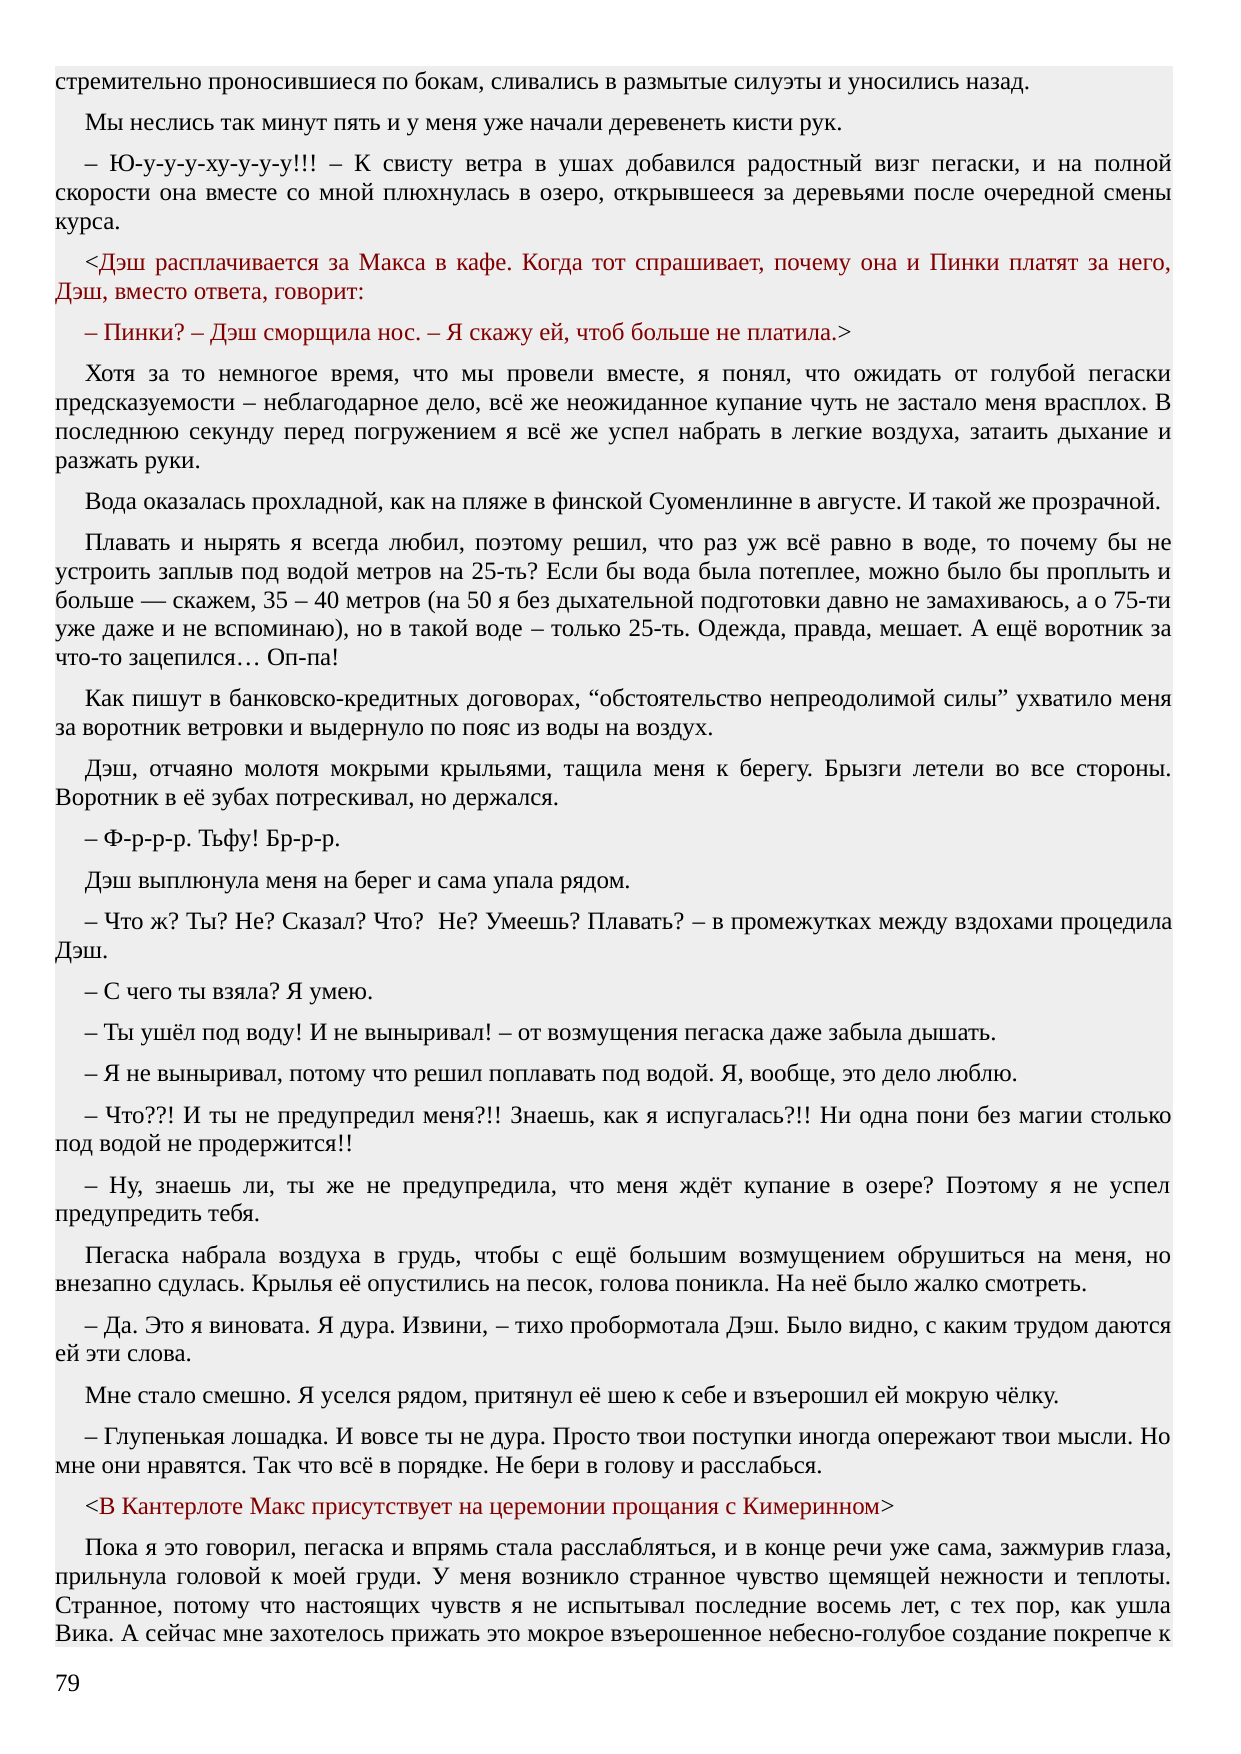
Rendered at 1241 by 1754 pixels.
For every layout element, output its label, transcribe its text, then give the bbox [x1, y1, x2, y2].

text – Пинки? – Дэш сморщила нос. – Я скажу ей, чтоб больше не платила.> [55, 317, 1173, 346]
text Пегаска набрала воздуха в грудь, чтобы с ещё большим возмущением обрушиться на меня, но внезапно сдулась. Крылья её опустились на песок, голова поникла. На неё было жалко смотреть. [55, 1240, 1173, 1297]
text – Что??! И ты не предупредил меня?!! Знаешь, как я испугалась?!! Ни одна пони без магии столько под водой не продержится!! [55, 1100, 1173, 1157]
text – Ю-у-у-у-ху-у-у-у!!! – К свисту ветра в ушах добавился радостный визг пегаски, и на полной скорости она вместе со мной плюхнулась в озеро, открывшееся за деревьями после очередной смены курса. [55, 148, 1173, 235]
text – Да. Это я виновата. Я дура. Извини, – тихо пробормотала Дэш. Было видно, с каким трудом даются ей эти слова. [55, 1310, 1173, 1367]
text Мне стало смешно. Я уселся рядом, притянул её шею к себе и взъерошил ей мокрую чёлку. [55, 1380, 1173, 1408]
text Плавать и нырять я всегда любил, поэтому решил, что раз уж всё равно в воде, то почему бы не устроить заплыв под водой метров на 25-ть? Если бы вода была потеплее, можно было бы проплыть и больше — скажем, 35 – 40 метров (на 50 я без дыхательной подготовки давно не замахиваюсь, а о 75-ти уже даже и не вспоминаю), но в такой воде – только 25-ть. Одежда, правда, мешает. А ещё воротник за что-то зацепился… Оп-па! [55, 527, 1173, 671]
text Вода оказалась прохладной, как на пляже в финской Суоменлинне в августе. И такой же прозрачной. [55, 486, 1173, 515]
text Пока я это говорил, пегаска и впрямь стала расслабляться, и в конце речи уже сама, зажмурив глаза, прильнула головой к моей груди. У меня возникло странное чувство щемящей нежности и теплоты. Странное, потому что настоящих чувств я не испытывал последние восемь лет, с тех пор, как ушла Вика. А сейчас мне захотелось прижать это мокрое взъерошенное небесно-голубое создание покрепче к [55, 1532, 1173, 1647]
text стремительно проносившиеся по бокам, сливались в размытые силуэты и уносились назад. [55, 66, 1173, 95]
text <В Кантерлоте Макс присутствует на церемонии прощания с Кимеринном> [55, 1491, 1173, 1520]
text <Дэш расплачивается за Макса в кафе. Когда тот спрашивает, почему она и Пинки платят за него, Дэш, вместо ответа, говорит: [55, 247, 1173, 305]
text Дэш выплюнула меня на берег и сама упала рядом. [55, 865, 1173, 893]
text – Ты ушёл под воду! И не выныривал! – от возмущения пегаска даже забыла дышать. [55, 1017, 1173, 1046]
text Хотя за то немногое время, что мы провели вместе, я понял, что ожидать от голубой пегаски предсказуемости – неблагодарное дело, всё же неожиданное купание чуть не застало меня врасплох. В последнюю секунду перед погружением я всё же успел набрать в легкие воздуха, затаить дыхание и разжать руки. [55, 358, 1173, 473]
text – Ф-р-р-р. Тьфу! Бр-р-р. [55, 823, 1173, 852]
text – Я не выныривал, потому что решил поплавать под водой. Я, вообще, это дело люблю. [55, 1058, 1173, 1087]
text – Что ж? Ты? Не? Сказал? Что? Не? Умеешь? Плавать? – в промежутках между вздохами процедила Дэш. [55, 906, 1173, 963]
text – Ну, знаешь ли, ты же не предупредила, что меня ждёт купание в озере? Поэтому я не успел предупредить тебя. [55, 1170, 1173, 1227]
text – С чего ты взяла? Я умею. [55, 976, 1173, 1005]
text Дэш, отчаяно молотя мокрыми крыльями, тащила меня к берегу. Брызги летели во все стороны. Воротник в её зубах потрескивал, но держался. [55, 753, 1173, 811]
text Как пишут в банковско-кредитных договорах, “обстоятельство непреодолимой силы” ухватило меня за воротник ветровки и выдернуло по пояс из воды на воздух. [55, 683, 1173, 741]
text Мы неслись так минут пять и у меня уже начали деревенеть кисти рук. [55, 107, 1173, 136]
text – Глупенькая лошадка. И вовсе ты не дура. Просто твои поступки иногда опережают твои мысли. Но мне они нравятся. Так что всё в порядке. Не бери в голову и расслабься. [55, 1421, 1173, 1478]
